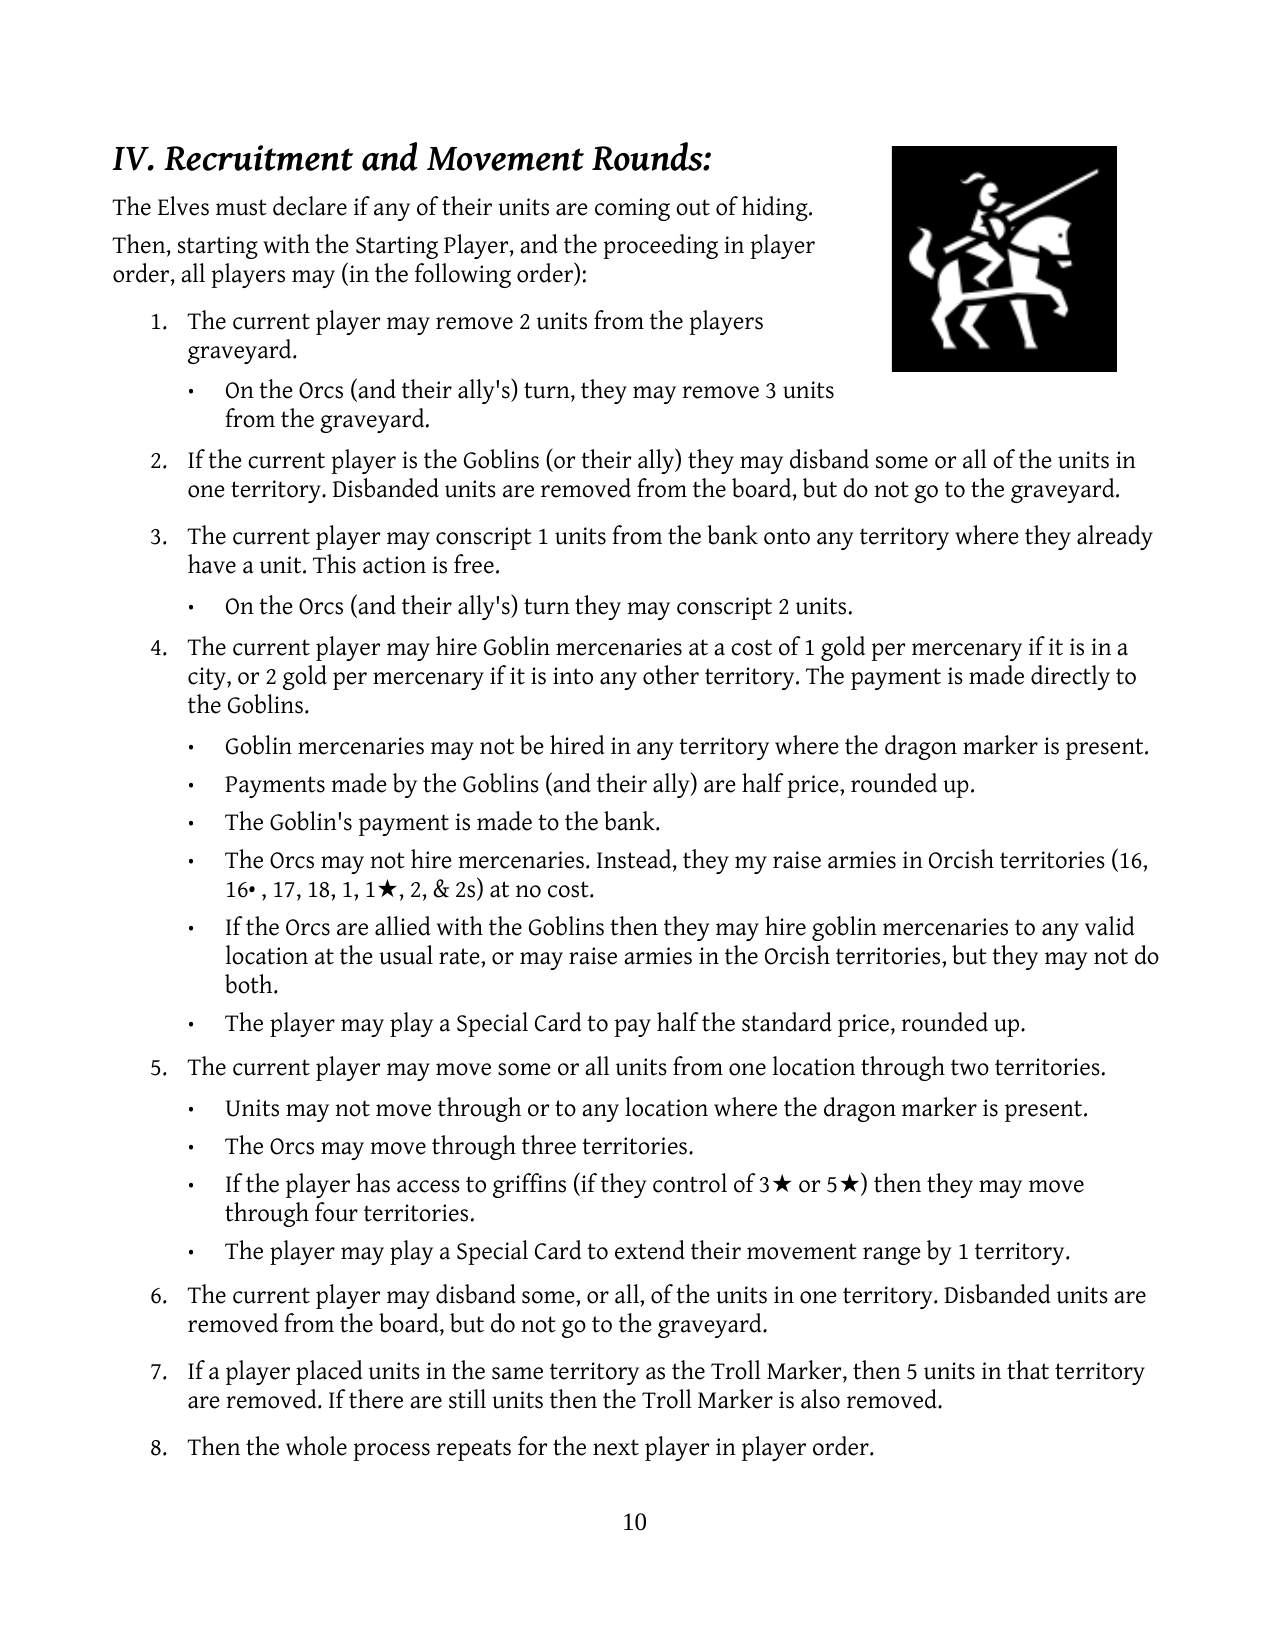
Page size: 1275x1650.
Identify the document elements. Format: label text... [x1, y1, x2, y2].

list On the Orcs (and their ally's) turn, they may remove 3 units from the graveyard. [187, 377, 1162, 435]
list The current player may hire Goblin mercenaries at a cost of 1 gold per mercenary if it is in a city, or 2 gold per mercenary if it is into any other territory. The payment is made directly to the Goblins. [150, 634, 1162, 721]
list The Orcs may not hire mercenaries. Instead, they my raise armies in Orcish territories (16, 16• , 17, 18, 1, 1★, 2, & 2s) at no cost. [187, 847, 1162, 904]
list Goblin mercenaries may not be hired in any territory where the dragon marker is present. [187, 732, 1162, 761]
subtitle IV. Recruitment and Movement Rounds: [112, 137, 1162, 181]
list Units may not move through or to any location where the dragon marker is present. [187, 1094, 1162, 1123]
text The Elves must declare if any of their units are coming out of hiding. [112, 193, 891, 222]
text Then, starting with the Starting Player, and the proceeding in player order, all players may (in the following order): [112, 231, 891, 289]
list The player may play a Special Card to pay half the standard price, rounded up. [187, 1009, 1162, 1038]
list The Goblin's payment is made to the bank. [187, 808, 1162, 837]
list On the Orcs (and their ally's) turn they may conscript 2 units. [187, 593, 1162, 622]
list Then the whole process repeats for the next player in player order. [150, 1433, 1162, 1462]
list Payments made by the Goblins (and their ally) are half price, rounded up. [187, 771, 1162, 799]
list The current player may remove 2 units from the players graveyard. [150, 307, 891, 365]
list If a player placed units in the same territory as the Troll Marker, then 5 units in that territory are removed. If there are still units then the Troll Marker is also removed. [150, 1357, 1162, 1415]
list [1117, 307, 1162, 365]
list The current player may disband some, or all, of the units in one territory. Disbanded units are removed from the board, but do not go to the graveyard. [150, 1281, 1162, 1339]
list The player may play a Special Card to extend their movement range by 1 territory. [187, 1237, 1162, 1266]
list If the Orcs are allied with the Goblins then they may hire goblin mercenaries to any valid location at the usual rate, or may raise armies in the Orcish territories, but they may not do both. [187, 913, 1162, 1000]
picture [891, 146, 1117, 372]
list If the current player is the Goblins (or their ally) they may disband some or all of the units in one territory. Disbanded units are removed from the board, but do not go to the graveyard. [150, 447, 1162, 505]
list The current player may move some or all units from one location through two territories. [150, 1053, 1162, 1082]
list The current player may conscript 1 units from the bank onto any territory where they already have a unit. This action is free. [150, 523, 1162, 581]
list If the player has access to griffins (if they control of 3★ or 5★) then they may move through four territories. [187, 1170, 1162, 1228]
text [1117, 231, 1162, 289]
list The Orcs may move through three territories. [187, 1132, 1162, 1161]
